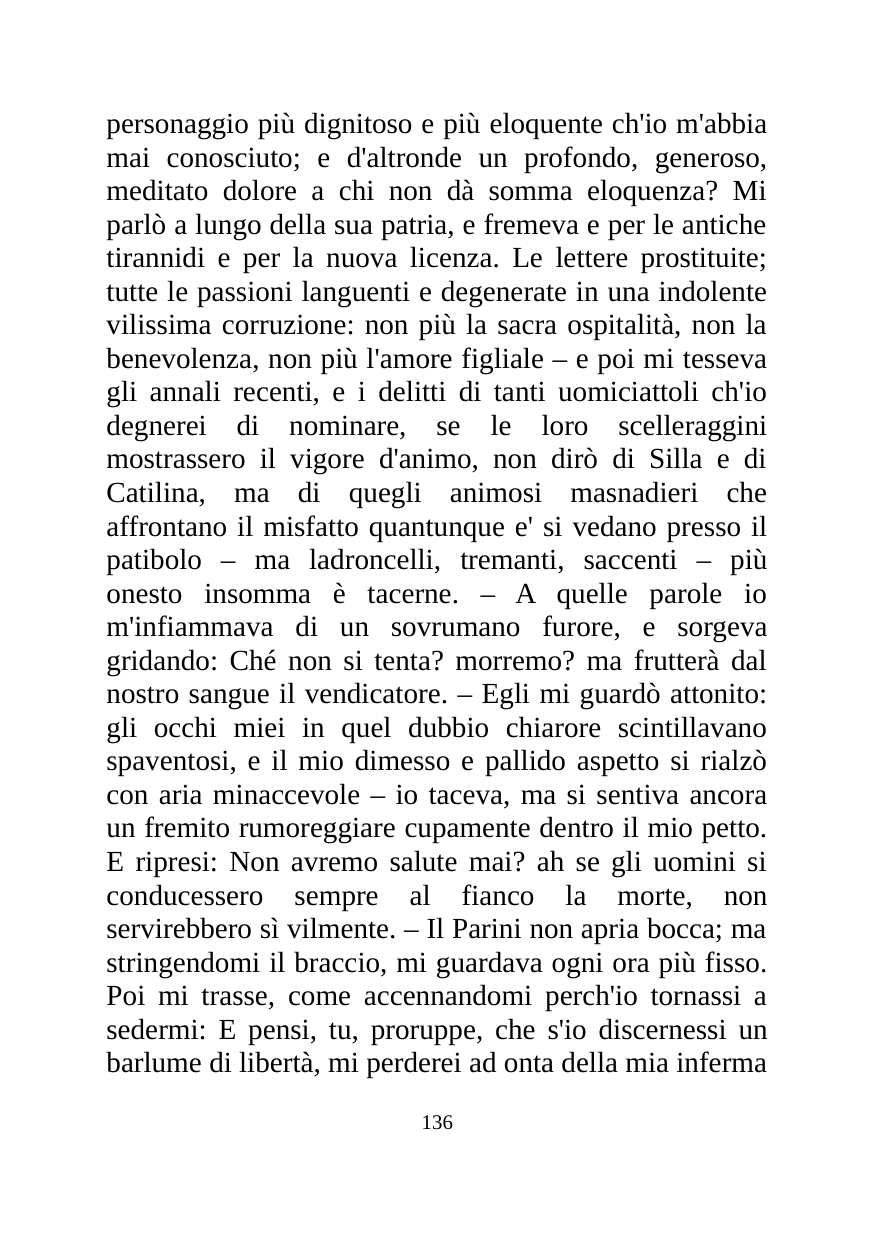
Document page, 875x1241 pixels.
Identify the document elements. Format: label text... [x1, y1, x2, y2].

text personaggio più dignitoso e più eloquente ch'io m'abbia mai conosciuto; e d'altronde un profondo, generoso, meditato dolore a chi non dà somma eloquenza? Mi parlò a lungo della sua patria, e fremeva e per le antiche tirannidi e per la nuova licenza. Le lettere prostituite; tutte le passioni languenti e degenerate in una indolente vilissima corruzione: non più la sacra ospitalità, non la benevolenza, non più l'amore figliale – e poi mi tesseva gli annali recenti, e i delitti di tanti uomiciattoli ch'io degnerei di nominare, se le loro scelleraggini mostrassero il vigore d'animo, non dirò di Silla e di Catilina, ma di quegli animosi masnadieri che affrontano il misfatto quantunque e' si vedano presso il patibolo – ma ladroncelli, tremanti, saccenti – più onesto insomma è tacerne. – A quelle parole io m'infiammava di un sovrumano furore, e sorgeva gridando: Ché non si tenta? morremo? ma frutterà dal nostro sangue il vendicatore. – Egli mi guardò attonito: gli occhi miei in quel dubbio chiarore scintillavano spaventosi, e il mio dimesso e pallido aspetto si rialzò con aria minaccevole – io taceva, ma si sentiva ancora un fremito rumoreggiare cupamente dentro il mio petto. E ripresi: Non avremo salute mai? ah se gli uomini si conducessero sempre al fianco la morte, non servirebbero sì vilmente. – Il Parini non apria bocca; ma stringendomi il braccio, mi guardava ogni ora più fisso. Poi mi trasse, come accennandomi perch'io tornassi a sedermi: E pensi, tu, proruppe, che s'io discernessi un barlume di libertà, mi perderei ad onta della mia inferma [106, 106, 768, 1079]
